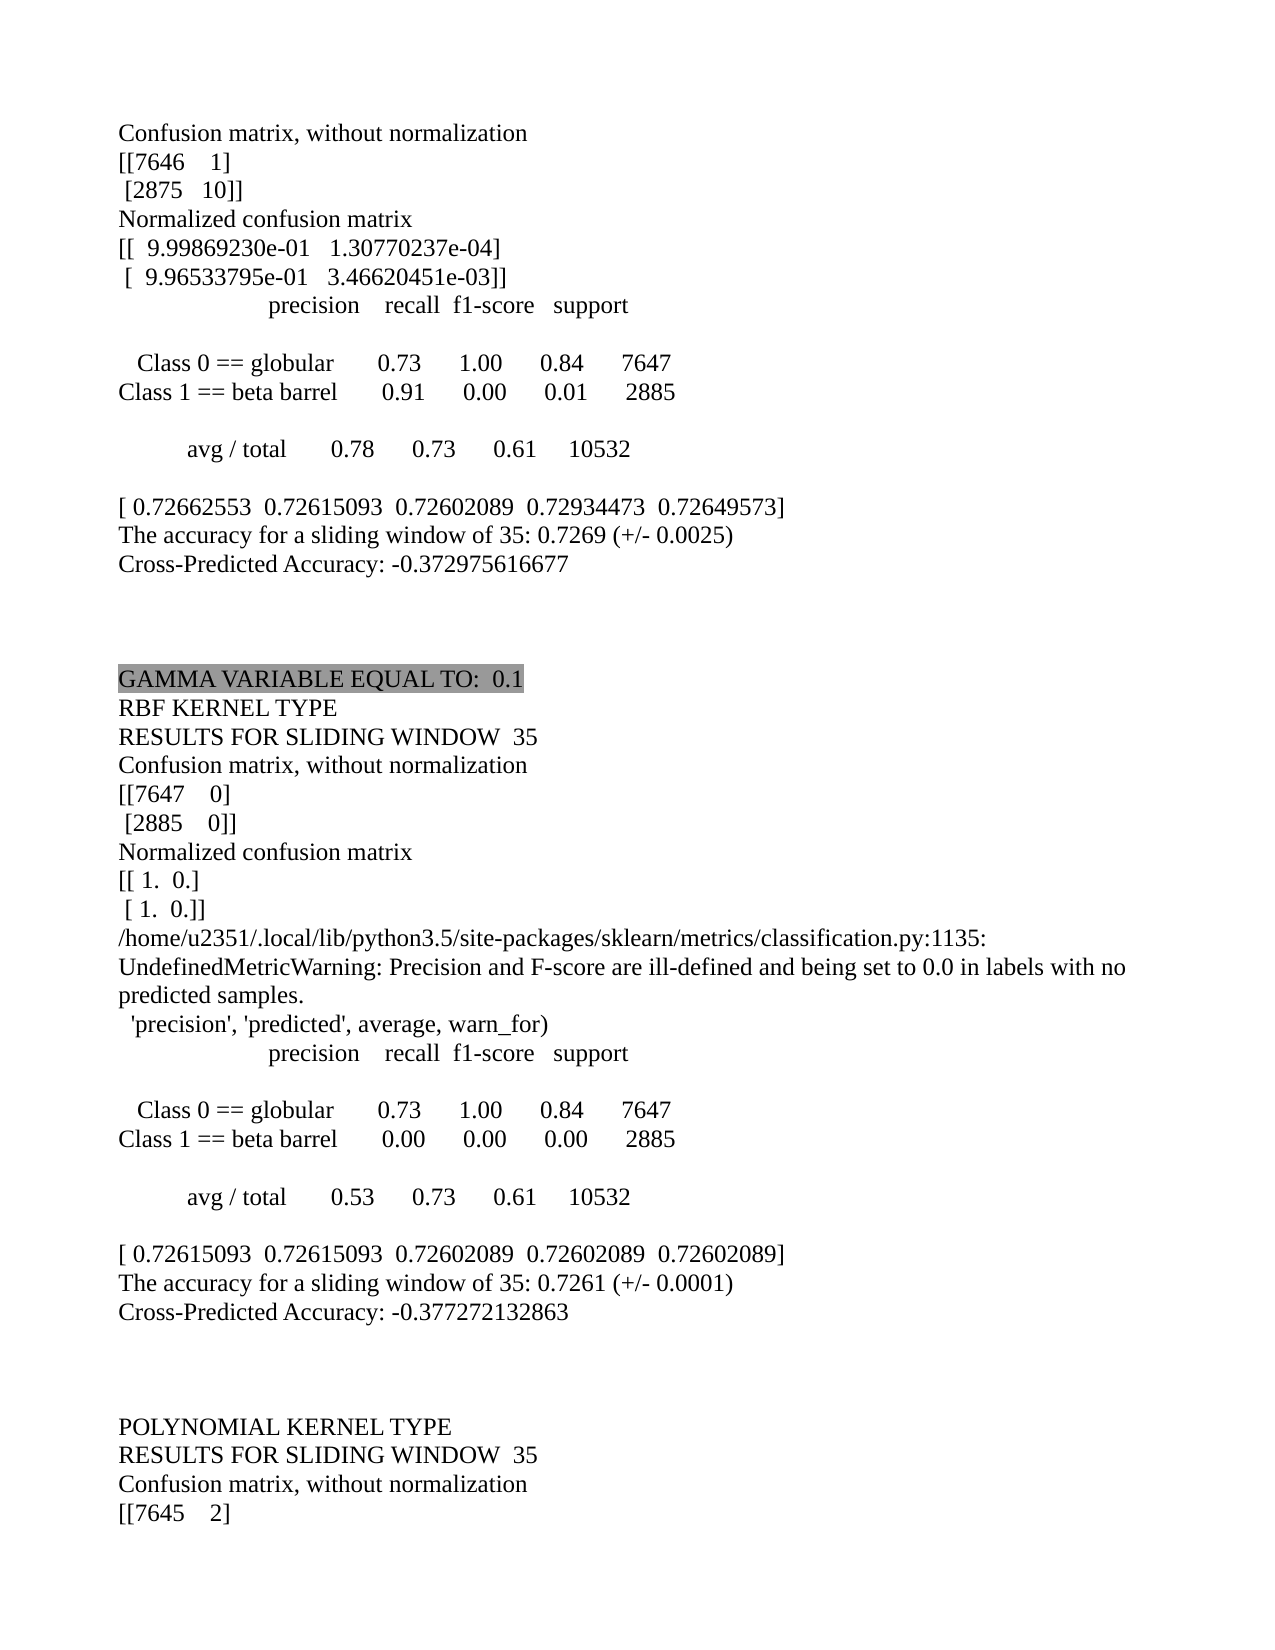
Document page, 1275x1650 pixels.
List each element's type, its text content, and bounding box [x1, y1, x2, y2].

text Confusion matrix, without normalization [118, 118, 1157, 147]
text RESULTS FOR SLIDING WINDOW 35 [118, 722, 1157, 751]
text avg / total 0.53 0.73 0.61 10532 [118, 1182, 1157, 1211]
text [2875 10]] [118, 176, 1157, 204]
text /home/u2351/.local/lib/python3.5/site-packages/sklearn/metrics/classification.py:1135: UndefinedMetricWarning: Precision and F-score are ill-defined and being set to 0.0 in labels with no predicted samples. [118, 923, 1157, 1009]
text [ 9.96533795e-01 3.46620451e-03]] [118, 262, 1157, 291]
text precision recall f1-score support [118, 291, 1157, 319]
text [ 1. 0.]] [118, 894, 1157, 923]
text RESULTS FOR SLIDING WINDOW 35 [118, 1441, 1157, 1469]
text Confusion matrix, without normalization [118, 1469, 1157, 1498]
text [[7645 2] [118, 1498, 1157, 1527]
text [ 0.72615093 0.72615093 0.72602089 0.72602089 0.72602089] [118, 1239, 1157, 1268]
text [[ 9.99869230e-01 1.30770237e-04] [118, 233, 1157, 262]
text GAMMA VARIABLE EQUAL TO: 0.1 [118, 664, 1157, 693]
text Cross-Predicted Accuracy: -0.377272132863 [118, 1297, 1157, 1326]
text The accuracy for a sliding window of 35: 0.7261 (+/- 0.0001) [118, 1268, 1157, 1297]
text Confusion matrix, without normalization [118, 751, 1157, 779]
text [[7646 1] [118, 147, 1157, 176]
text Normalized confusion matrix [118, 837, 1157, 866]
text Cross-Predicted Accuracy: -0.372975616677 [118, 549, 1157, 578]
text Class 1 == beta barrel 0.00 0.00 0.00 2885 [118, 1124, 1157, 1153]
text POLYNOMIAL KERNEL TYPE [118, 1412, 1157, 1441]
text Class 0 == globular 0.73 1.00 0.84 7647 [118, 348, 1157, 377]
text RBF KERNEL TYPE [118, 693, 1157, 722]
text avg / total 0.78 0.73 0.61 10532 [118, 434, 1157, 463]
text 'precision', 'predicted', average, warn_for) [118, 1009, 1157, 1038]
text [ 0.72662553 0.72615093 0.72602089 0.72934473 0.72649573] [118, 492, 1157, 521]
text [2885 0]] [118, 808, 1157, 837]
text The accuracy for a sliding window of 35: 0.7269 (+/- 0.0025) [118, 521, 1157, 549]
text [[ 1. 0.] [118, 866, 1157, 894]
text Class 0 == globular 0.73 1.00 0.84 7647 [118, 1096, 1157, 1124]
text precision recall f1-score support [118, 1038, 1157, 1067]
text Class 1 == beta barrel 0.91 0.00 0.01 2885 [118, 377, 1157, 406]
text [[7647 0] [118, 779, 1157, 808]
text Normalized confusion matrix [118, 204, 1157, 233]
